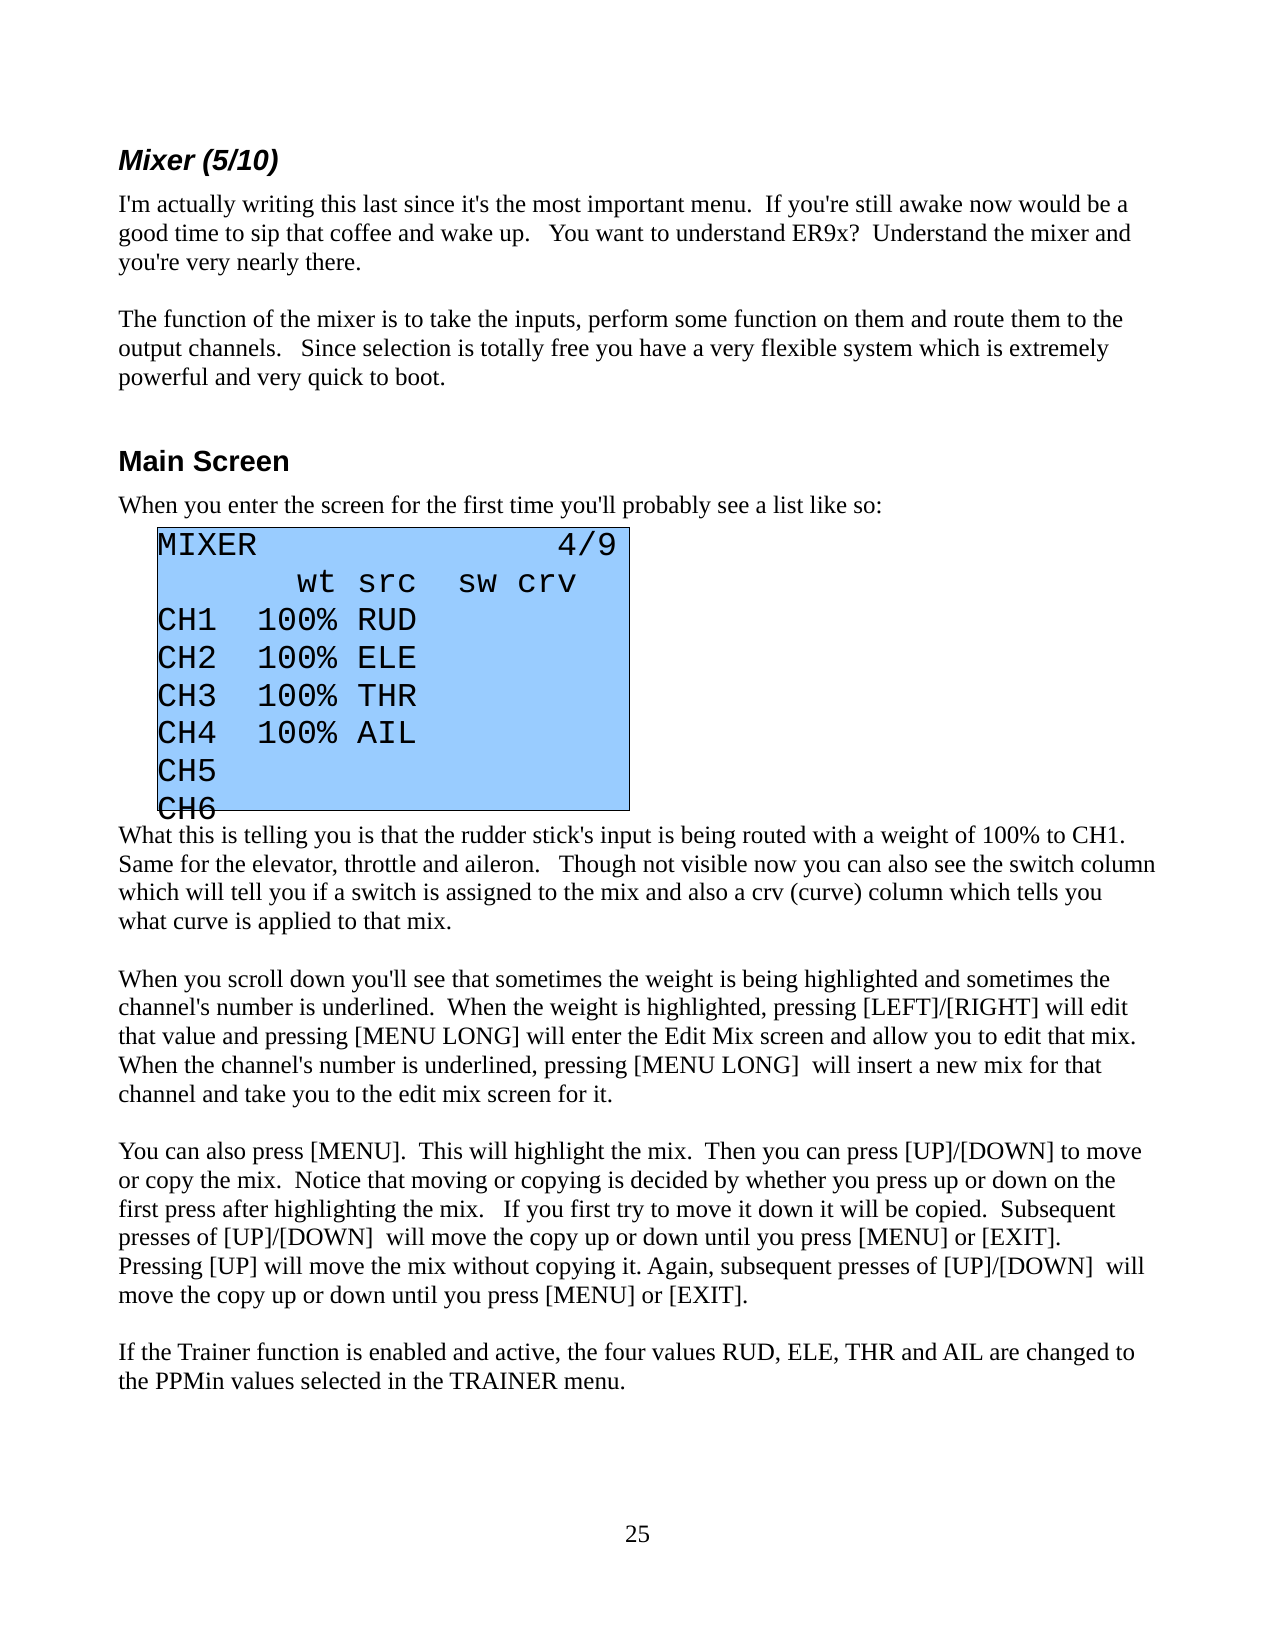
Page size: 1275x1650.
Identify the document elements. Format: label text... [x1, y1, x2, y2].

text When the channel's number is underlined, pressing [MENU LONG] will insert a new mix for that channel and take you to the edit mix screen for it. [118, 1050, 1157, 1107]
subtitle Main Screen [118, 444, 1157, 478]
text You can also press [MENU]. This will highlight the mix. Then you can press [UP]/[DOWN] to move or copy the mix. Notice that moving or copying is decided by whether you press up or down on the first press after highlighting the mix. If you first try to move it down it will be copied. Subsequent presses of [UP]/[DOWN] will move the copy up or down until you press [MENU] or [EXIT]. Pressing [UP] will move the mix without copying it. Again, subsequent presses of [UP]/[DOWN] will move the copy up or down until you press [MENU] or [EXIT]. [118, 1136, 1157, 1309]
text When you scroll down you'll see that sometimes the weight is being highlighted and sometimes the channel's number is underlined. When the weight is highlighted, pressing [LEFT]/[RIGHT] will edit that value and pressing [MENU LONG] will enter the Edit Mix screen and allow you to edit that mix. [118, 964, 1157, 1050]
text When you enter the screen for the first time you'll probably see a list like so: [118, 490, 1157, 519]
text What this is telling you is that the rudder stick's input is being routed with a weight of 100% to CH1. Same for the elevator, throttle and aileron. Though not visible now you can also see the switch column which will tell you if a switch is assigned to the mix and also a crv (curve) column which tells you what curve is applied to that mix. [118, 519, 1157, 935]
subtitle Mixer (5/10) [118, 143, 1157, 177]
text I'm actually writing this last since it's the most important menu. If you're still awake now would be a good time to sip that coffee and wake up. You want to understand ER9x? Understand the mixer and you're very nearly there. [118, 189, 1157, 275]
text If the Trainer function is enabled and active, the four values RUD, ELE, THR and AIL are changed to the PPMin values selected in the TRAINER menu. [118, 1337, 1157, 1395]
text The function of the mixer is to take the inputs, perform some function on them and route them to the output channels. Since selection is totally free you have a very flexible system which is extremely powerful and very quick to boot. [118, 304, 1157, 390]
